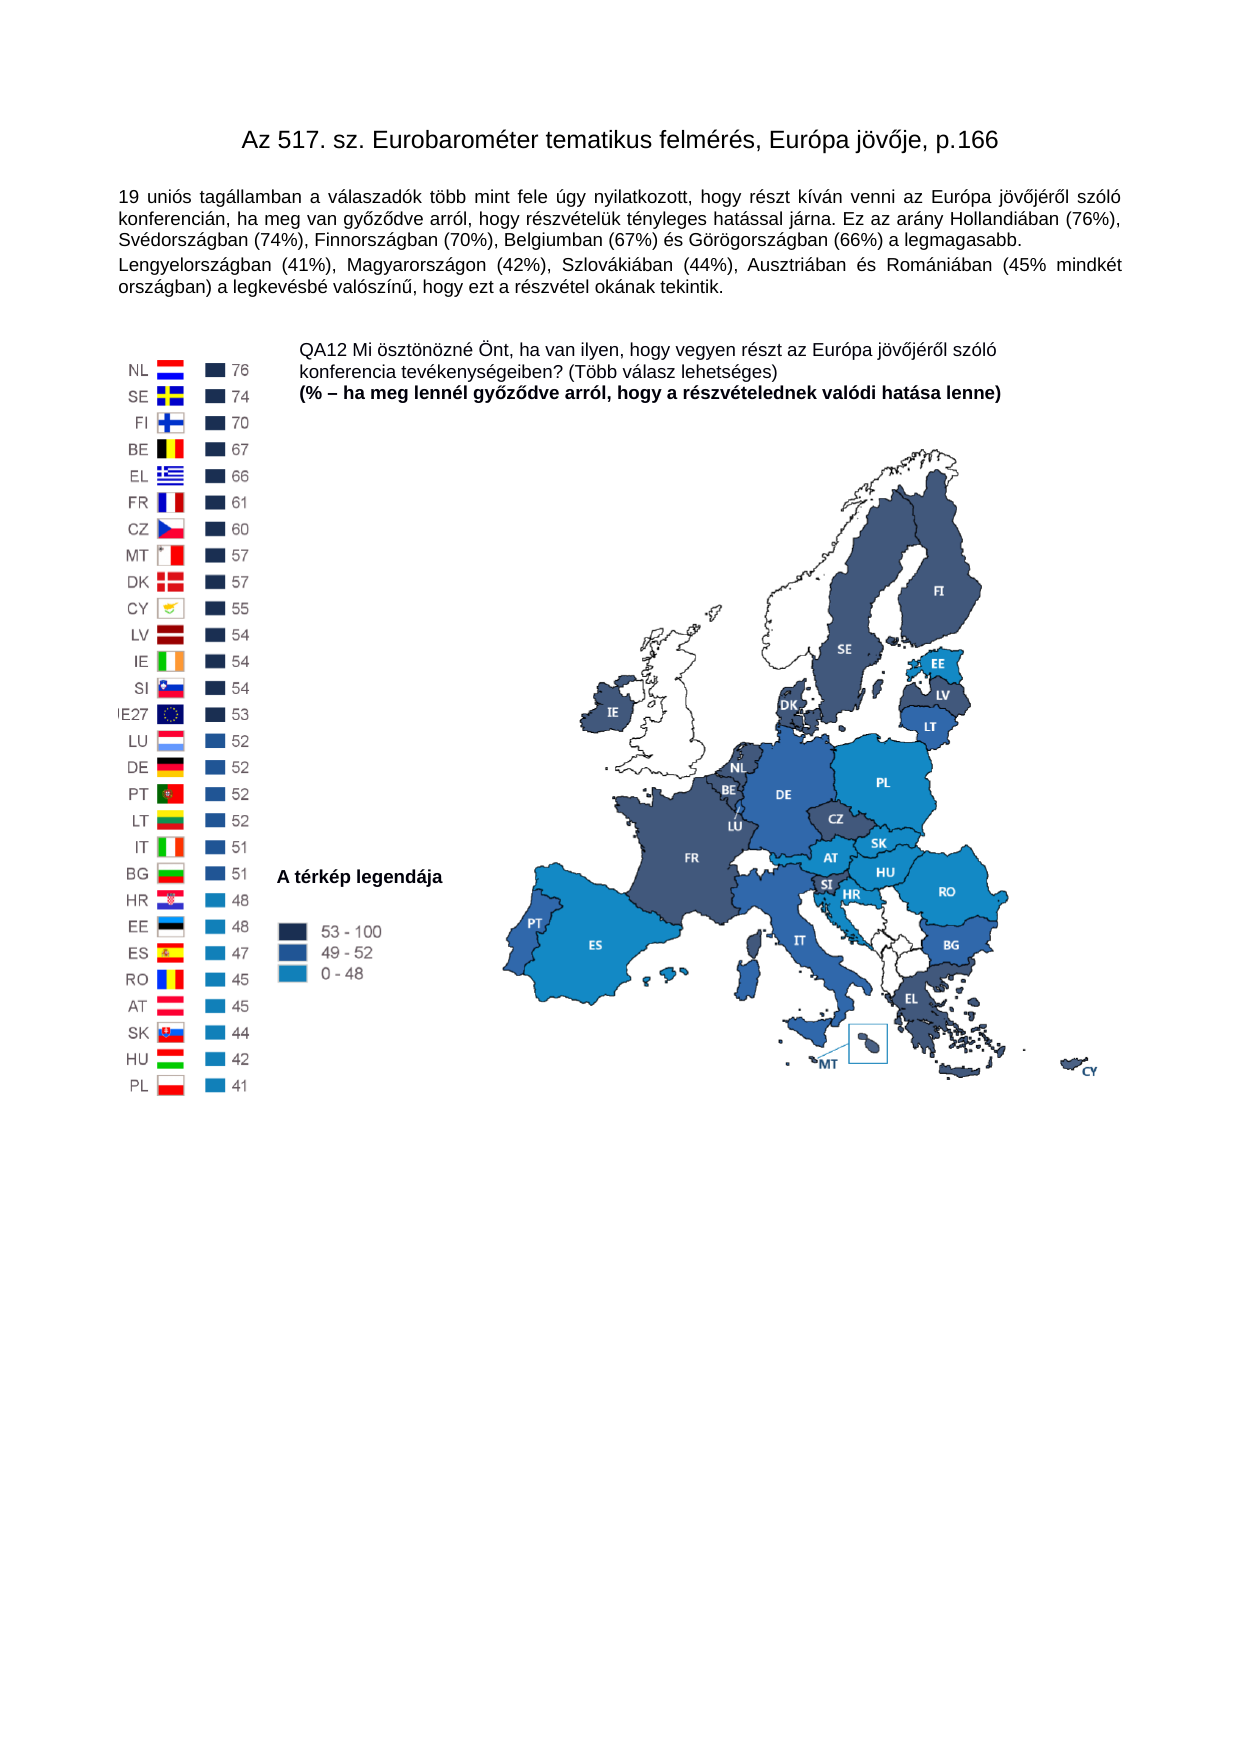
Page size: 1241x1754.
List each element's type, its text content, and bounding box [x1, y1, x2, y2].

text Lengyelországban (41%), Magyarországon (42%), Szlovákiában (44%), Ausztriában és Romániában (45% mindkét országban) a legkevésbé valószínű, hogy ezt a részvétel okának tekintik. [118, 254, 1122, 297]
text 19 uniós tagállamban a válaszadók több mint fele úgy nyilatkozott, hogy részt kíván venni az Európa jövőjéről szóló konferencián, ha meg van győződve arról, hogy részvételük tényleges hatással járna. Ez az arány Hollandiában (76%), Svédországban (74%), Finnországban (70%), Belgiumban (67%) és Görögországban (66%) a legmagasabb. [118, 186, 1122, 251]
picture [118, 350, 1110, 1106]
picture [302, 350, 311, 355]
picture [481, 350, 490, 355]
